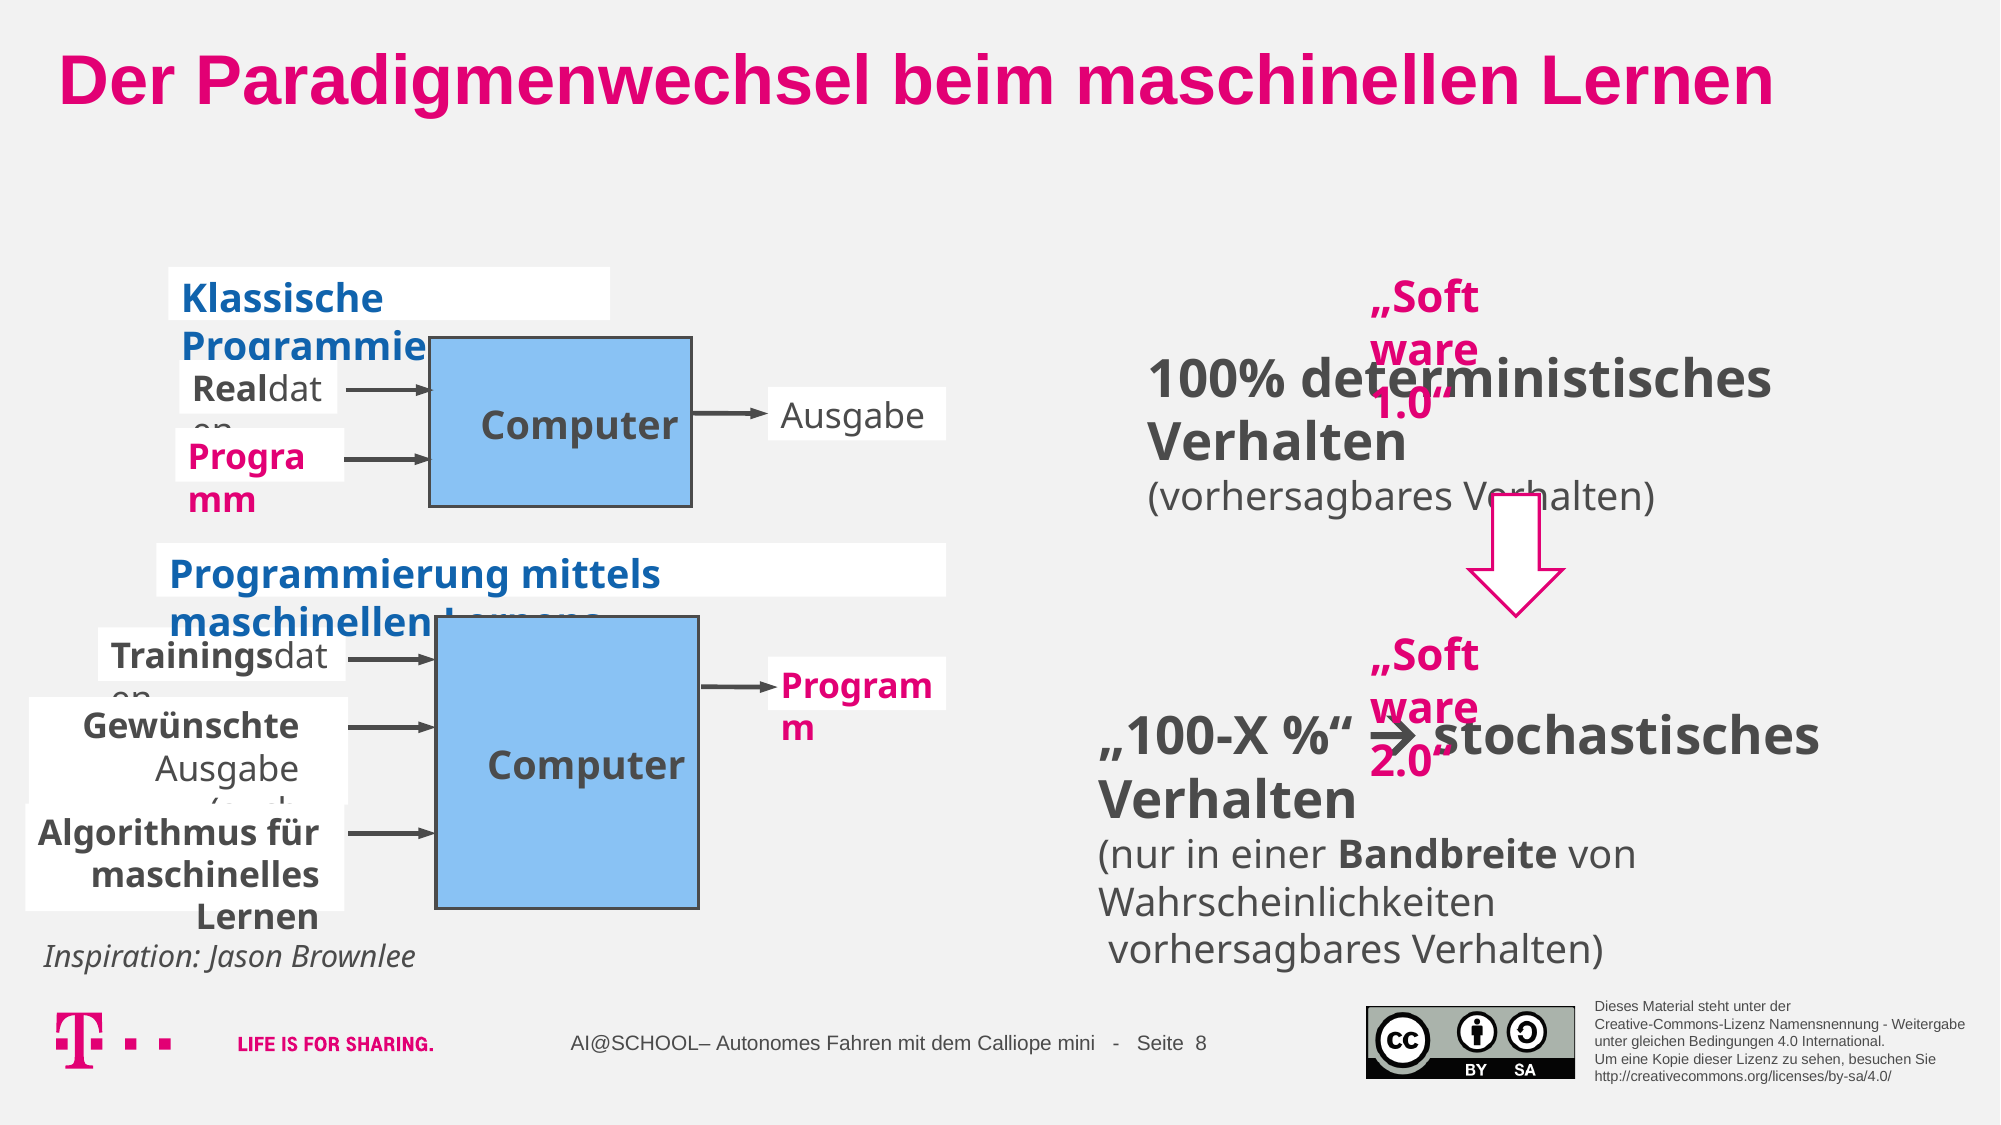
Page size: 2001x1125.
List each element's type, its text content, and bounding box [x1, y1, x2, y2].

text_box Ausgabe [768, 386, 947, 441]
text_box Inspiration: Jason Brownlee [29, 929, 431, 986]
text_box Realdaten [179, 360, 338, 414]
text_box Programmierung mittels maschinellen Lernens [156, 543, 947, 597]
text_box „100-X %“  stochastisches Verhalten (nur in einer Bandbreite von Wahrscheinlichkeiten vorhersagbares Verhalten) [1085, 695, 1944, 881]
text_box Computer [429, 338, 691, 507]
text_box „Software 1.0“ [1357, 262, 1516, 422]
text_box 100% deterministisches Verhalten (vorhersagbares Verhalten) [1135, 337, 1914, 474]
text_box Programm [768, 656, 947, 711]
text_box Algorithmus für maschinelles Lernen [25, 803, 345, 912]
text_box Klassische Programmierung [168, 266, 611, 321]
text_box Gewünschte Ausgabe (auch Trainingsdaten) [28, 697, 349, 805]
text_box Trainingsdaten [98, 627, 346, 681]
title Der Paradigmenwechsel beim maschinellen Lernen [0, 43, 1888, 132]
text_box „Software 2.0“ [1357, 620, 1516, 780]
text_box [1469, 494, 1563, 617]
text_box Computer [436, 617, 698, 908]
text_box Programm [175, 428, 345, 482]
